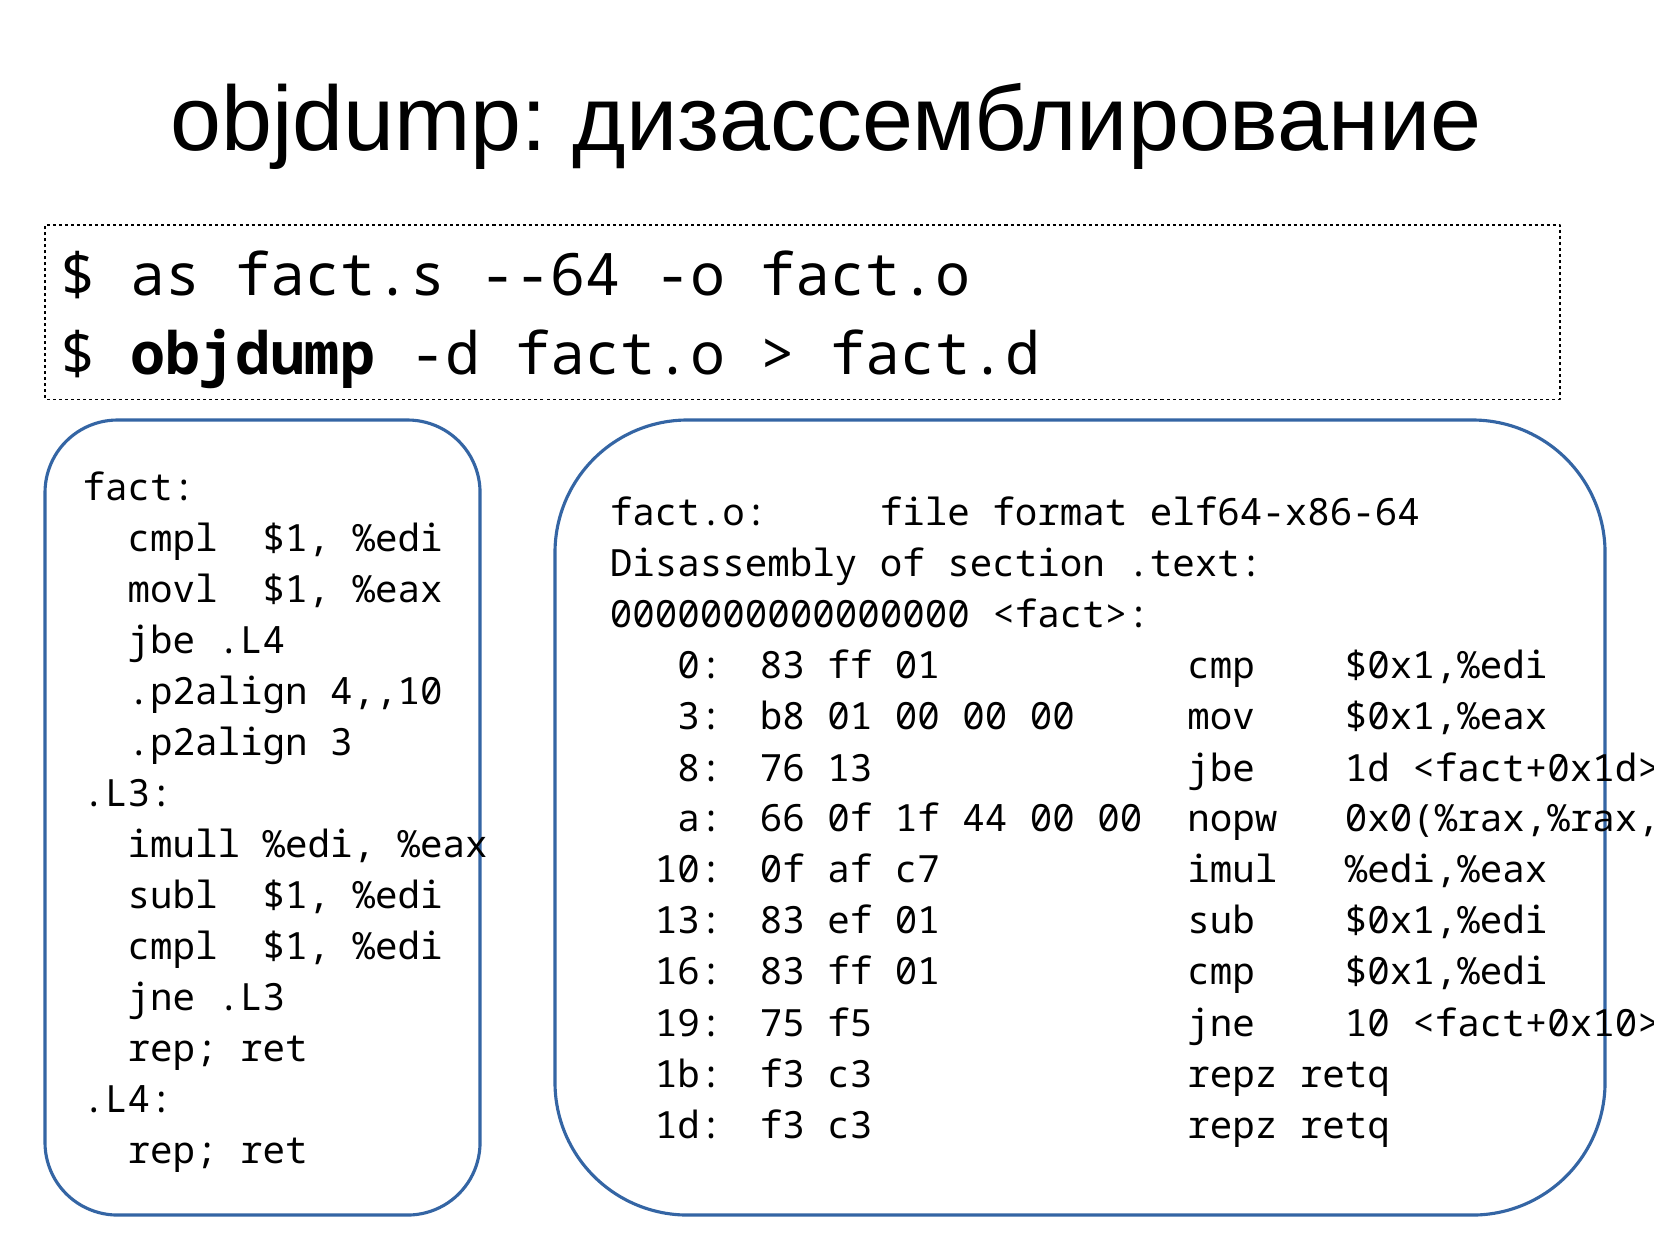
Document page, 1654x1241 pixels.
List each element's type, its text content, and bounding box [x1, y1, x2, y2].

title objdump: дизассемблирование [82, 15, 1571, 223]
text_box fact: cmpl $1, %edi movl $1, %eax jbe .L4 .p2align 4,,10 .p2align 3 .L3: imull %edi, %eax subl $1, %edi cmpl $1, %edi jne .L3 rep; ret .L4: rep; ret [45, 420, 481, 1216]
text_box $ as fact.s --64 -o fact.o $ objdump -d fact.o > fact.d [45, 225, 1561, 397]
text_box fact.o: file format elf64-x86-64 Disassembly of section .text: 0000000000000000 <fact>: 0: 83 ff 01 cmp $0x1,%edi 3: b8 01 00 00 00 mov $0x1,%eax 8: 76 13 jbe 1d <fact+0x1d> a: 66 0f 1f 44 00 00 nopw 0x0(%rax,%rax,1) 10: 0f af c7 imul %edi,%eax 13: 83 ef 01 sub $0x1,%edi 16: 83 ff 01 cmp $0x1,%edi 19: 75 f5 jne 10 <fact+0x10> 1b: f3 c3 repz retq 1d: f3 c3 repz retq [555, 420, 1606, 1216]
